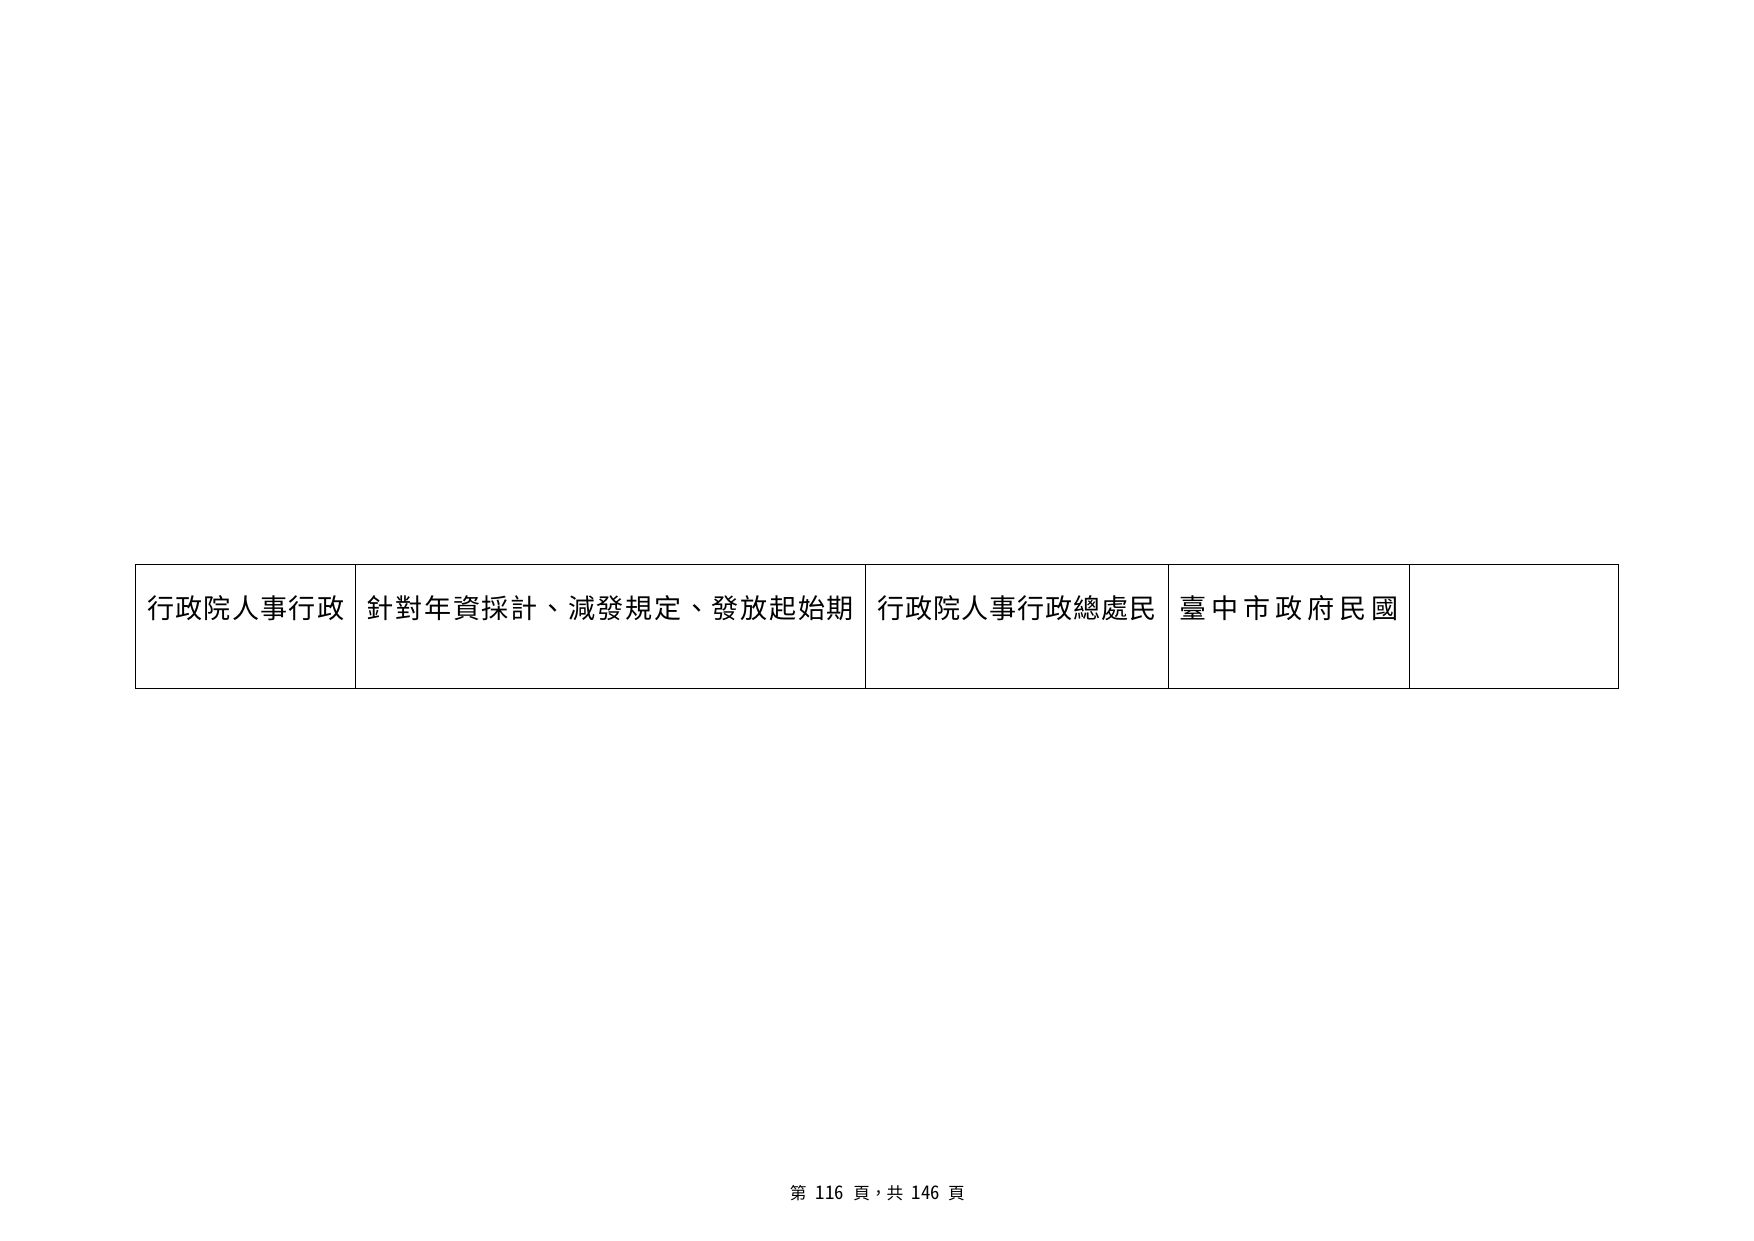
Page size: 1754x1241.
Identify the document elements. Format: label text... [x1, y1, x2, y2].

table_cell 臺中市政府民國 [1169, 565, 1409, 688]
table_cell 行政院人事行政 [136, 565, 355, 688]
table_cell 行政院人事行政總處民 [866, 565, 1168, 688]
table_cell 針對年資採計、減發規定、發放起始期 [356, 565, 865, 688]
table_cell [1410, 565, 1618, 688]
